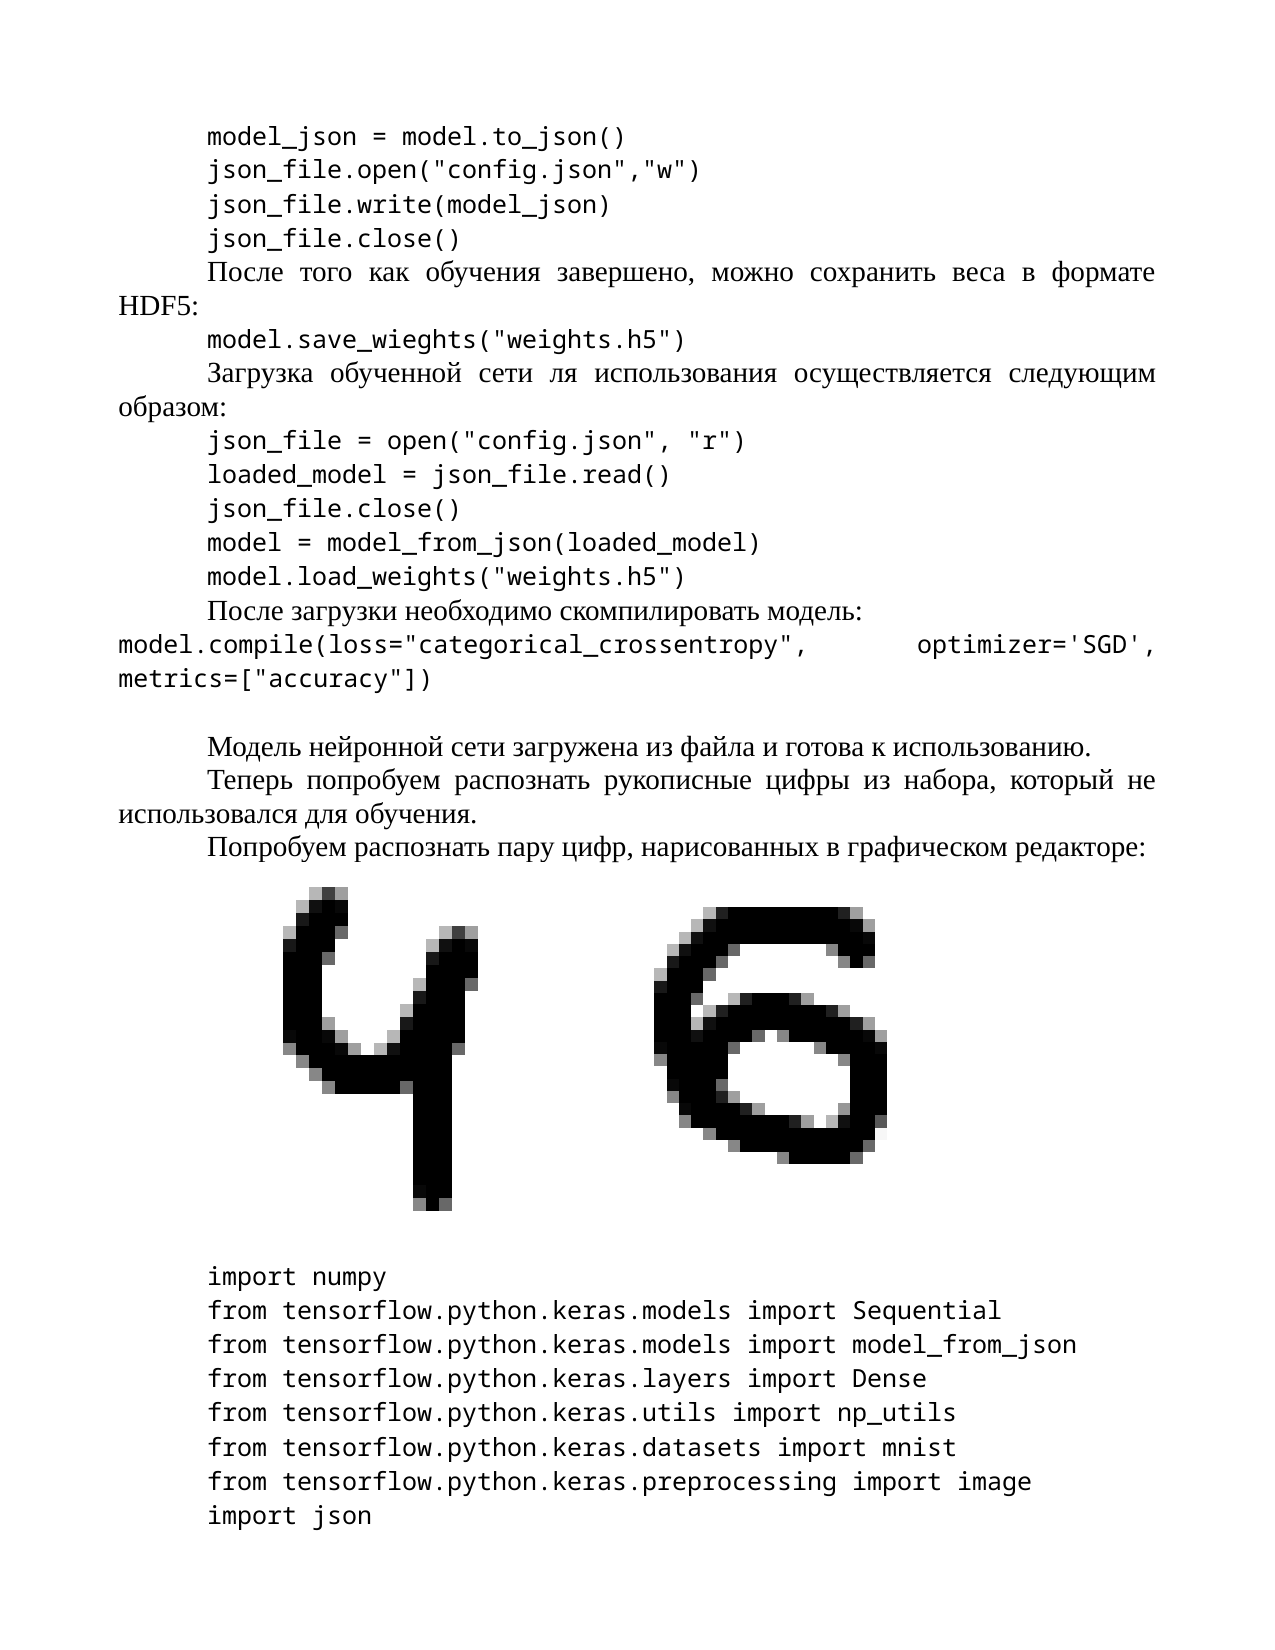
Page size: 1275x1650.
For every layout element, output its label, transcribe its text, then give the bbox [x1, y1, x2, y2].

picture [569, 883, 912, 1226]
text from tensorflow.python.keras.utils import np_utils [118, 1395, 1157, 1429]
text from tensorflow.python.keras.layers import Dense [118, 1361, 1157, 1395]
text model.save_wieghts("weights.h5") [118, 321, 1157, 356]
text model.load_weights("weights.h5") [118, 559, 1157, 593]
text json_file.close() [118, 220, 1157, 254]
text loaded_model = json_file.read() [118, 457, 1157, 491]
text Загрузка обученной сети ля использования осуществляется следующим образом: [118, 356, 1157, 423]
text Теперь попробуем распознать рукописные цифры из набора, который не использовался для обучения. [118, 762, 1157, 829]
text import numpy [118, 1259, 1157, 1293]
text model = model_from_json(loaded_model) [118, 525, 1157, 559]
text from tensorflow.python.keras.preprocessing import image [118, 1463, 1157, 1497]
text Попробуем распознать пару цифр, нарисованных в графическом редакторе: [118, 829, 1157, 863]
text import json [118, 1497, 1157, 1531]
text После загрузки необходимо скомпилировать модель: [118, 593, 1157, 626]
text json_file = open("config.json", "r") [118, 423, 1157, 457]
text from tensorflow.python.keras.datasets import mnist [118, 1429, 1157, 1463]
text model_json = model.to_json() [118, 118, 1157, 152]
text Модель нейронной сети загружена из файла и готова к использованию. [118, 729, 1157, 762]
text from tensorflow.python.keras.models import Sequential [118, 1293, 1157, 1327]
text После того как обучения завершено, можно сохранить веса в формате HDF5: [118, 254, 1157, 321]
text json_file.open("config.json","w") [118, 152, 1157, 186]
text json_file.close() [118, 491, 1157, 525]
text model.compile(loss="categorical_crossentropy", optimizer='SGD', metrics=["accuracy"]) [118, 626, 1157, 694]
picture [206, 862, 568, 1224]
text from tensorflow.python.keras.models import model_from_json [118, 1327, 1157, 1361]
text json_file.write(model_json) [118, 186, 1157, 220]
